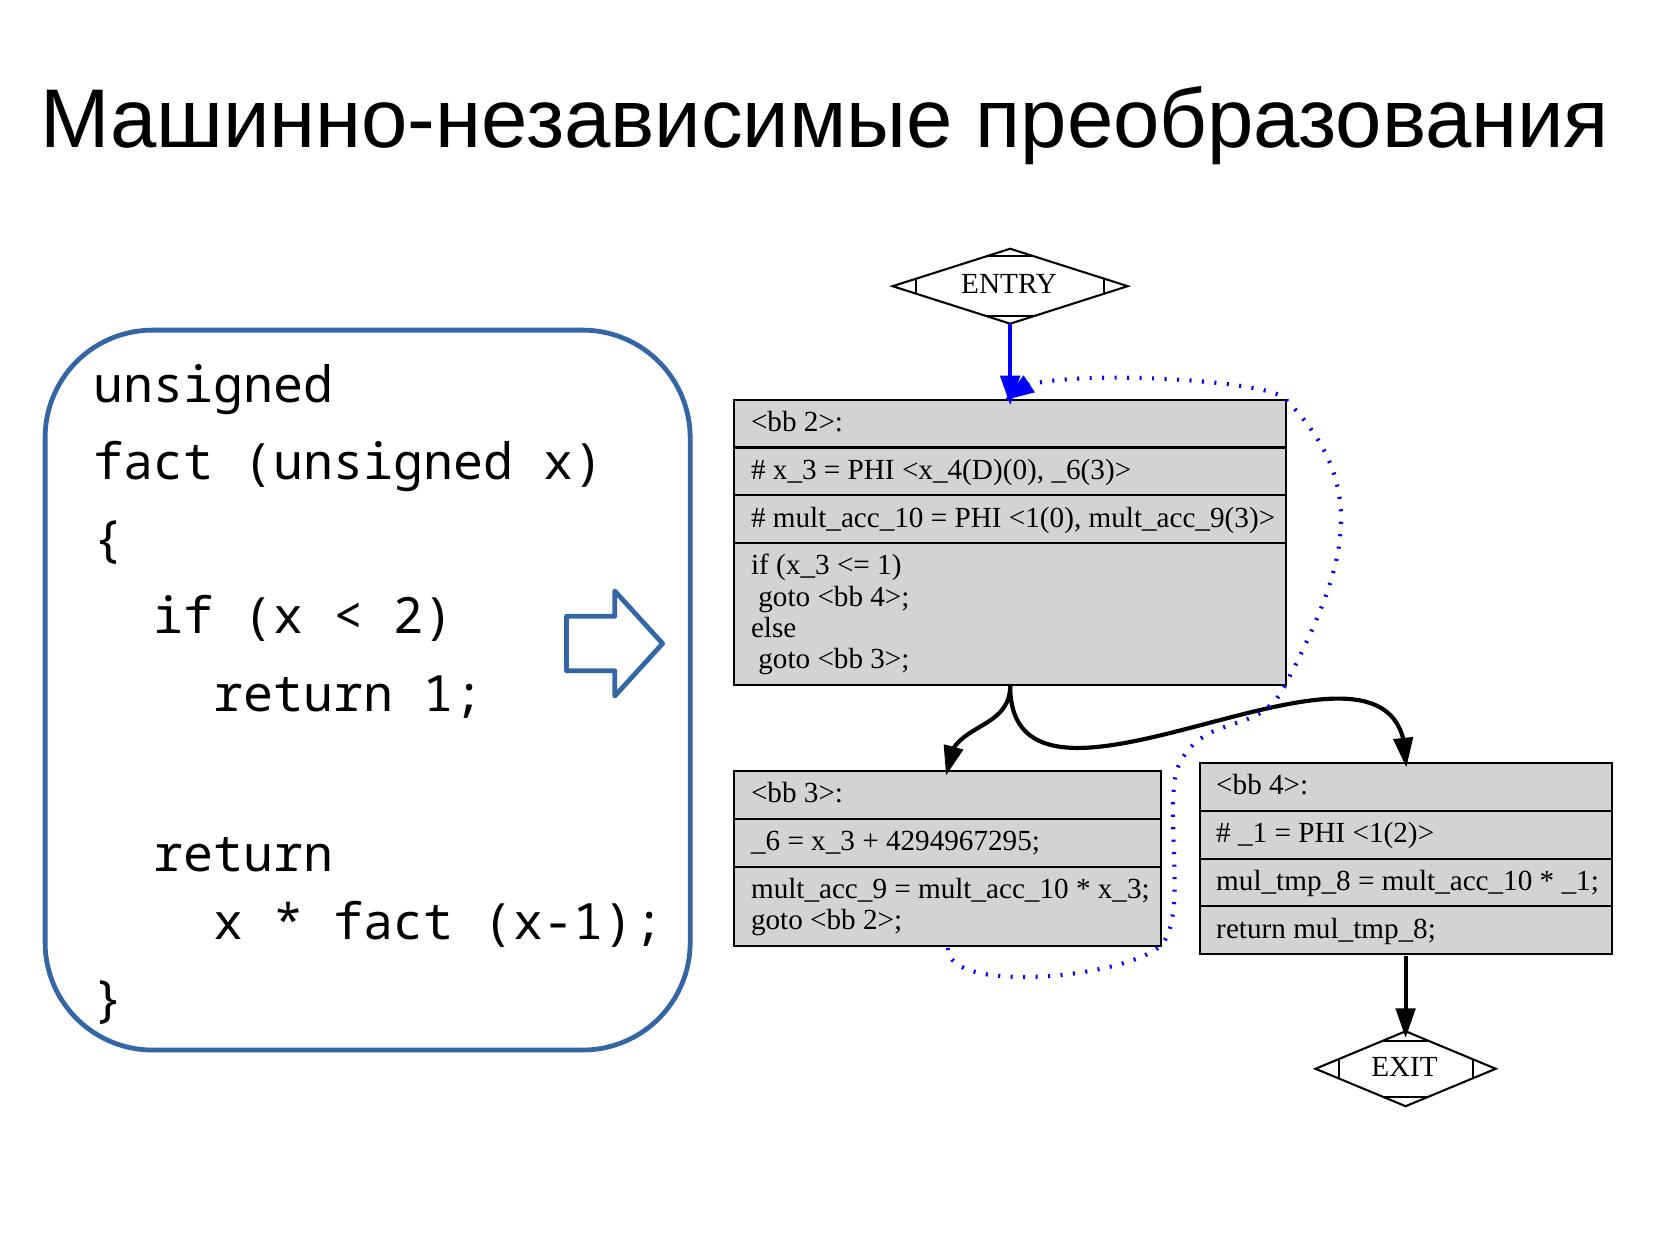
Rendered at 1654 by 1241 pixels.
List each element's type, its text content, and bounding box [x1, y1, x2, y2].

text_box unsigned fact (unsigned x) { if (x < 2) return 1; return x * fact (x-1); } [45, 330, 691, 1051]
text_box [566, 591, 663, 697]
title Машинно-независимые преобразования [30, 15, 1621, 223]
picture [586, 240, 1621, 1115]
